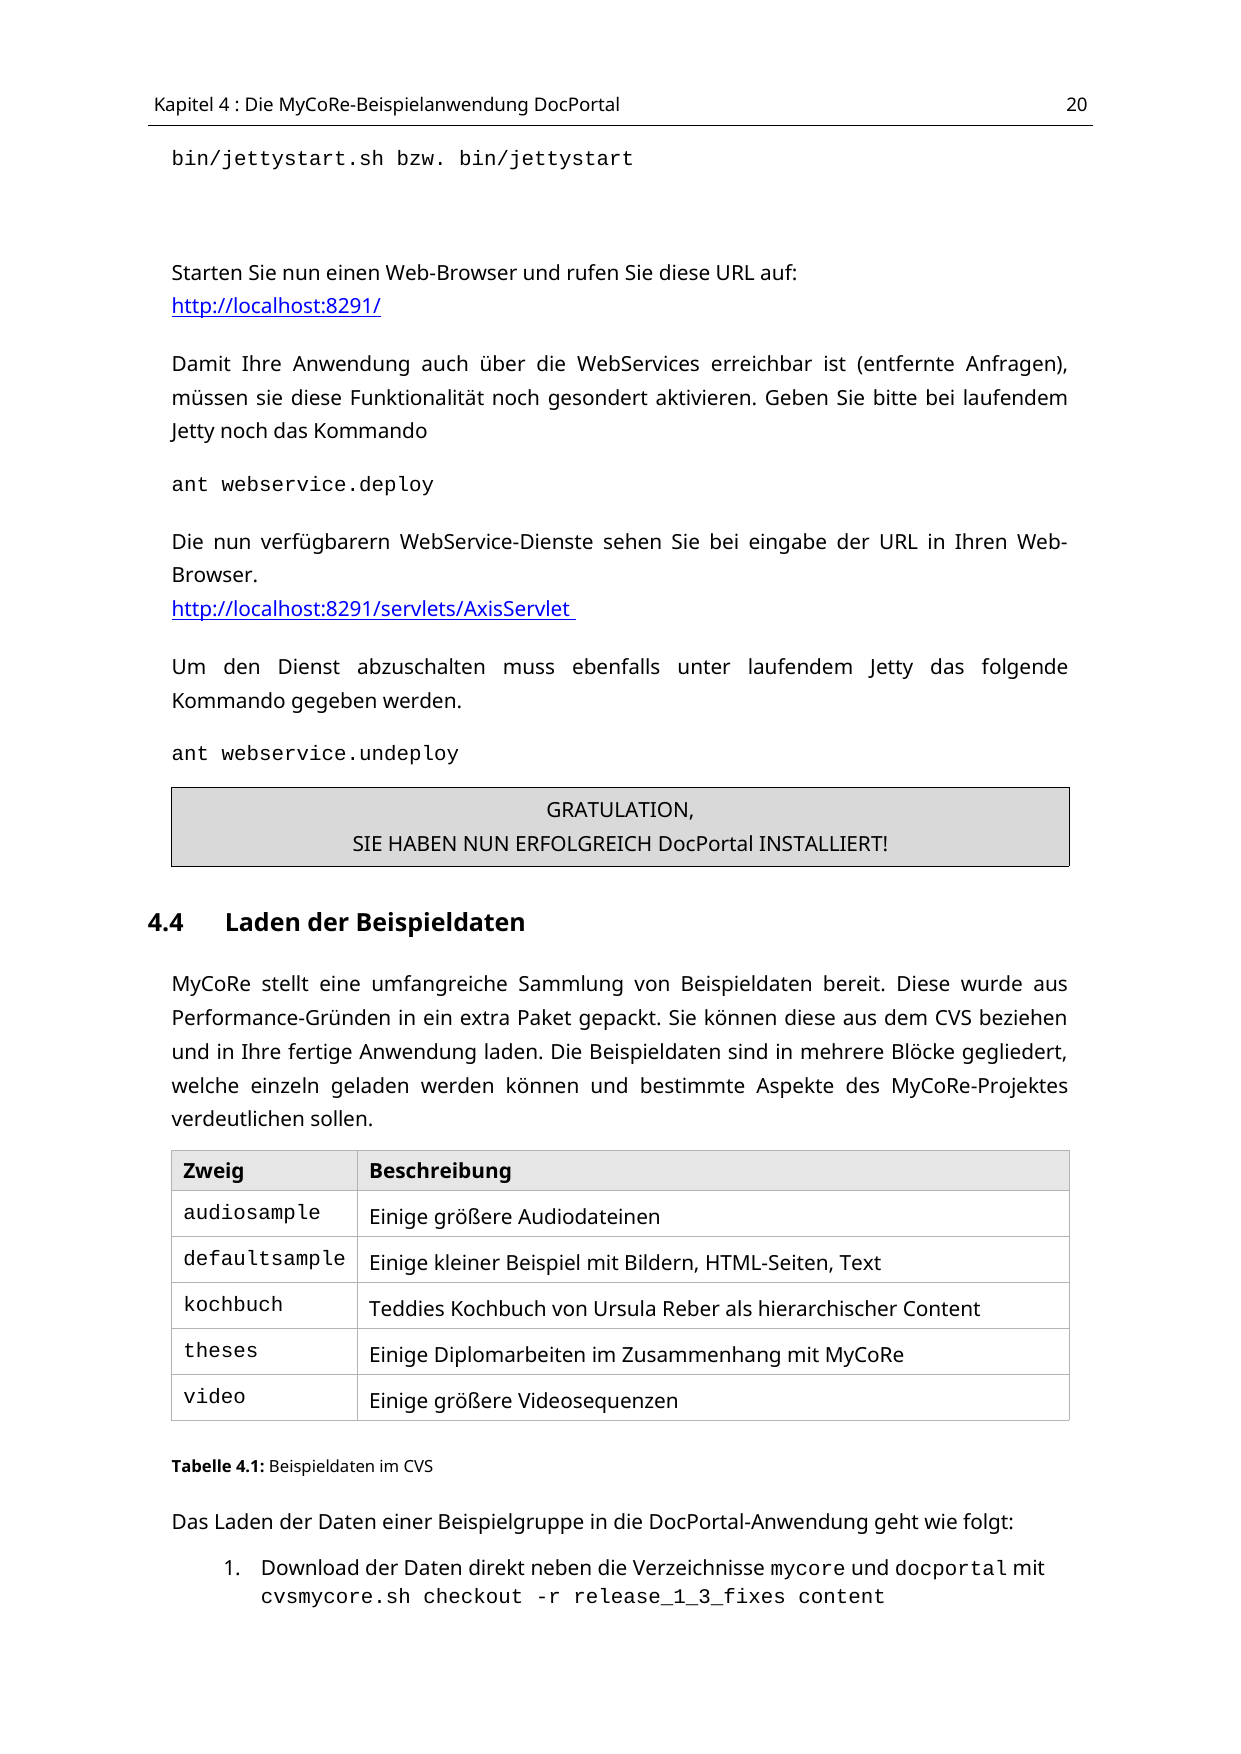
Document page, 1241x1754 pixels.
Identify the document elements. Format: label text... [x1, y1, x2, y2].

table_header Zweig [172, 1151, 357, 1190]
table_cell video [172, 1375, 357, 1420]
table_cell defaultsample [172, 1237, 357, 1282]
text GRATULATION, SIE HABEN NUN ERFOLGREICH DocPortal INSTALLIERT! [172, 788, 1069, 866]
text Das Laden der Daten einer Beispielgruppe in die DocPortal-Anwendung geht wie folgt: [171, 1507, 1069, 1535]
text ant webservice.deploy [171, 474, 1069, 498]
text Starten Sie nun einen Web-Browser und rufen Sie diese URL auf: http://localhost:8291/ [171, 258, 1069, 320]
text MyCoRe stellt eine umfangreiche Sammlung von Beispieldaten bereit. Diese wurde aus Performance-Gründen in ein extra Paket gepackt. Sie können diese aus dem CVS beziehen und in Ihre fertige Anwendung laden. Die Beispieldaten sind in mehrere Blöcke gegliedert, welche einzeln geladen werden können und bestimmte Aspekte des MyCoRe-Projektes verdeutlichen sollen. [171, 969, 1069, 1133]
table_cell Einige Diplomarbeiten im Zusammenhang mit MyCoRe [358, 1329, 1069, 1374]
subtitle Laden der Beispieldaten [148, 905, 1092, 939]
table_cell Teddies Kochbuch von Ursula Reber als hierarchischer Content [358, 1283, 1069, 1328]
table_cell audiosample [172, 1191, 357, 1236]
list Download der Daten direkt neben die Verzeichnisse mycore und docportal mit cvsmycore.sh checkout -r release_1_3_fixes content [185, 1553, 1069, 1609]
table_cell Einige kleiner Beispiel mit Bildern, HTML-Seiten, Text [358, 1237, 1069, 1282]
text ant webservice.undeploy [171, 743, 1069, 767]
table_cell theses [172, 1329, 357, 1374]
table_cell kochbuch [172, 1283, 357, 1328]
text Um den Dienst abzuschalten muss ebenfalls unter laufendem Jetty das folgende Kommando gegeben werden. [171, 652, 1069, 714]
table_header Beschreibung [358, 1151, 1069, 1190]
text bin/jettystart.sh bzw. bin/jettystart [171, 148, 1069, 171]
text Tabelle 4.1: Beispieldaten im CVS [171, 1454, 1069, 1477]
table_cell Einige größere Audiodateinen [358, 1191, 1069, 1236]
table_cell Einige größere Videosequenzen [358, 1375, 1069, 1420]
text Die nun verfügbarern WebService-Dienste sehen Sie bei eingabe der URL in Ihren Web-Browser. http://localhost:8291/servlets/AxisServlet [171, 527, 1069, 623]
text Damit Ihre Anwendung auch über die WebServices erreichbar ist (entfernte Anfragen), müssen sie diese Funktionalität noch gesondert aktivieren. Geben Sie bitte bei laufendem Jetty noch das Kommando [171, 349, 1069, 445]
